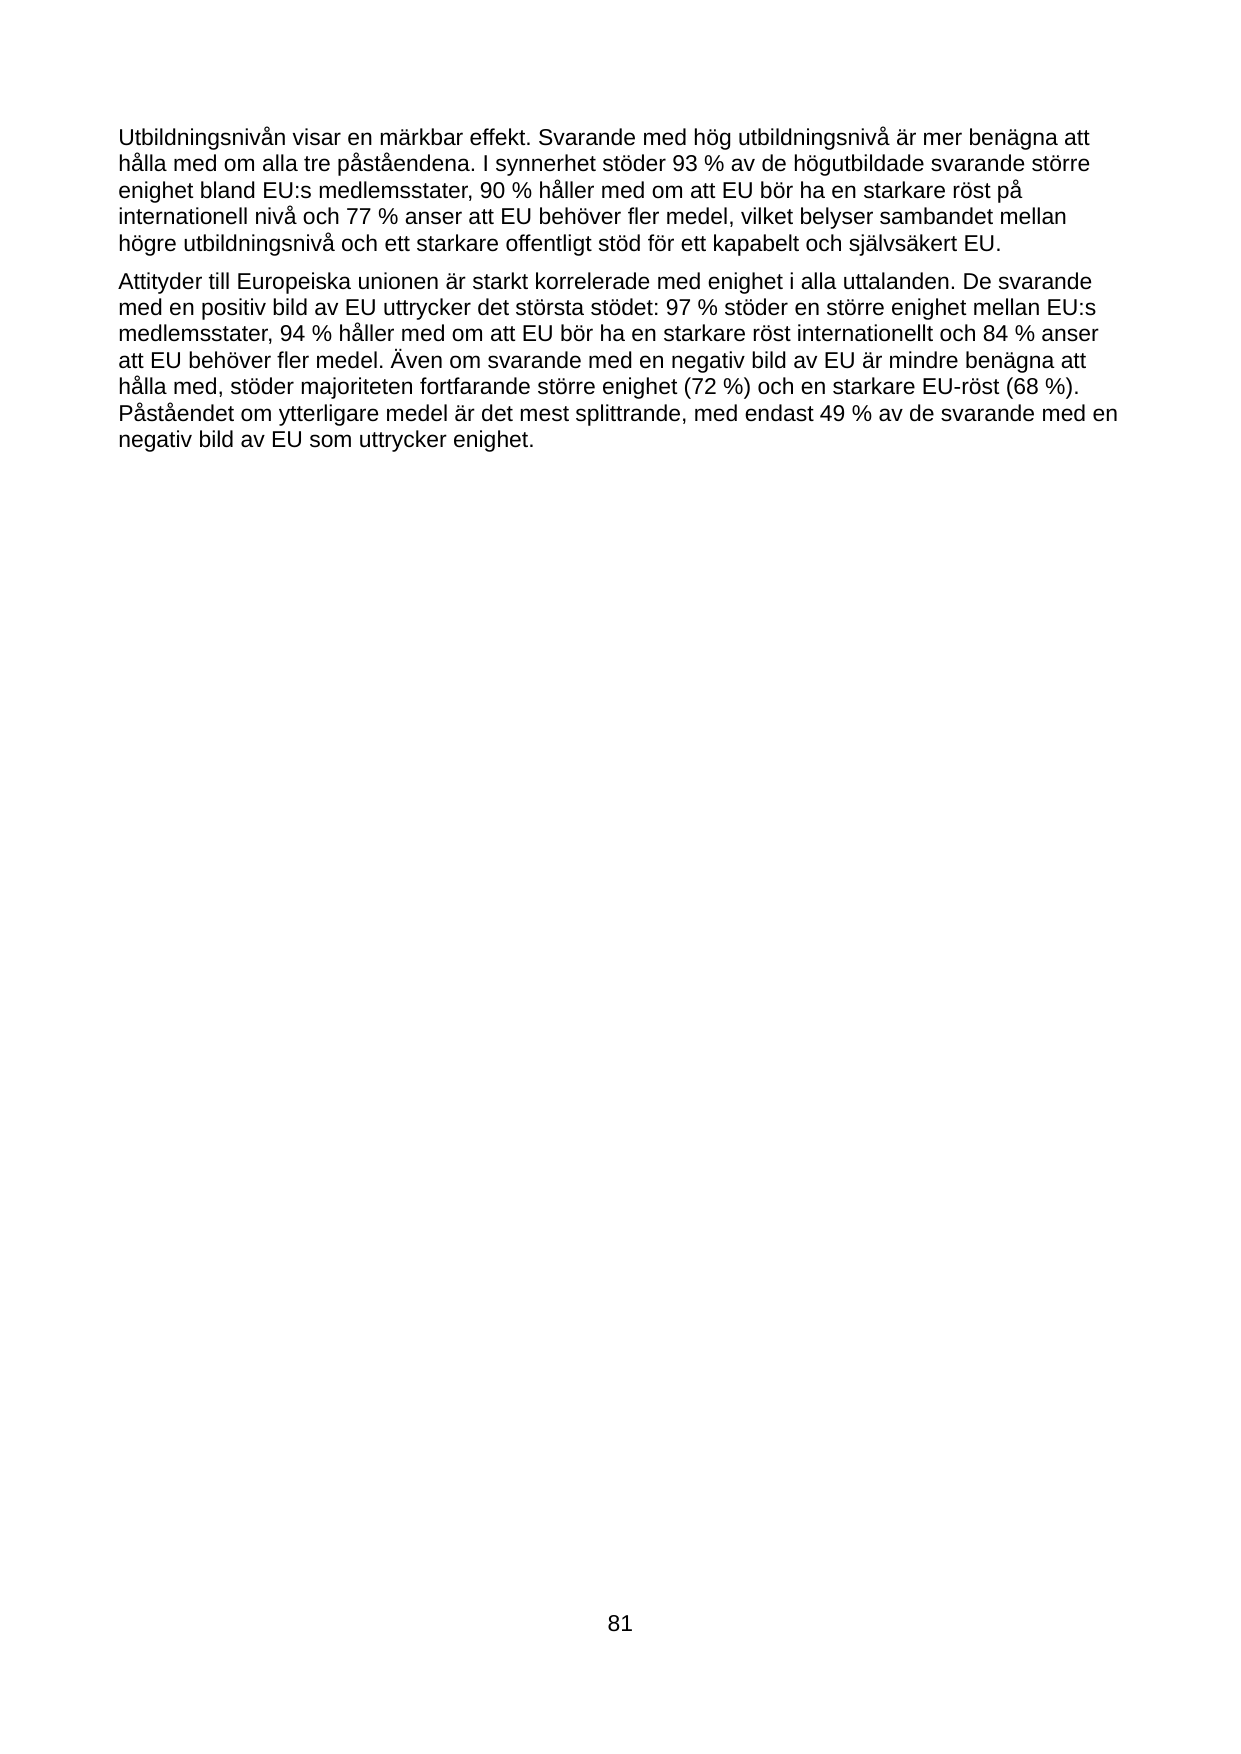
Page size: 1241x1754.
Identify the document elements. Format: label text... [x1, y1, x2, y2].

text Utbildningsnivån visar en märkbar effekt. Svarande med hög utbildningsnivå är mer benägna att hålla med om alla tre påståendena. I synnerhet stöder 93 % av de högutbildade svarande större enighet bland EU:s medlemsstater, 90 % håller med om att EU bör ha en starkare röst på internationell nivå och 77 % anser att EU behöver fler medel, vilket belyser sambandet mellan högre utbildningsnivå och ett starkare offentligt stöd för ett kapabelt och självsäkert EU. [118, 124, 1122, 256]
text Attityder till Europeiska unionen är starkt korrelerade med enighet i alla uttalanden. De svarande med en positiv bild av EU uttrycker det största stödet: 97 % stöder en större enighet mellan EU:s medlemsstater, 94 % håller med om att EU bör ha en starkare röst internationellt och 84 % anser att EU behöver fler medel. Även om svarande med en negativ bild av EU är mindre benägna att hålla med, stöder majoriteten fortfarande större enighet (72 %) och en starkare EU-röst (68 %). Påståendet om ytterligare medel är det mest splittrande, med endast 49 % av de svarande med en negativ bild av EU som uttrycker enighet. [118, 268, 1122, 452]
